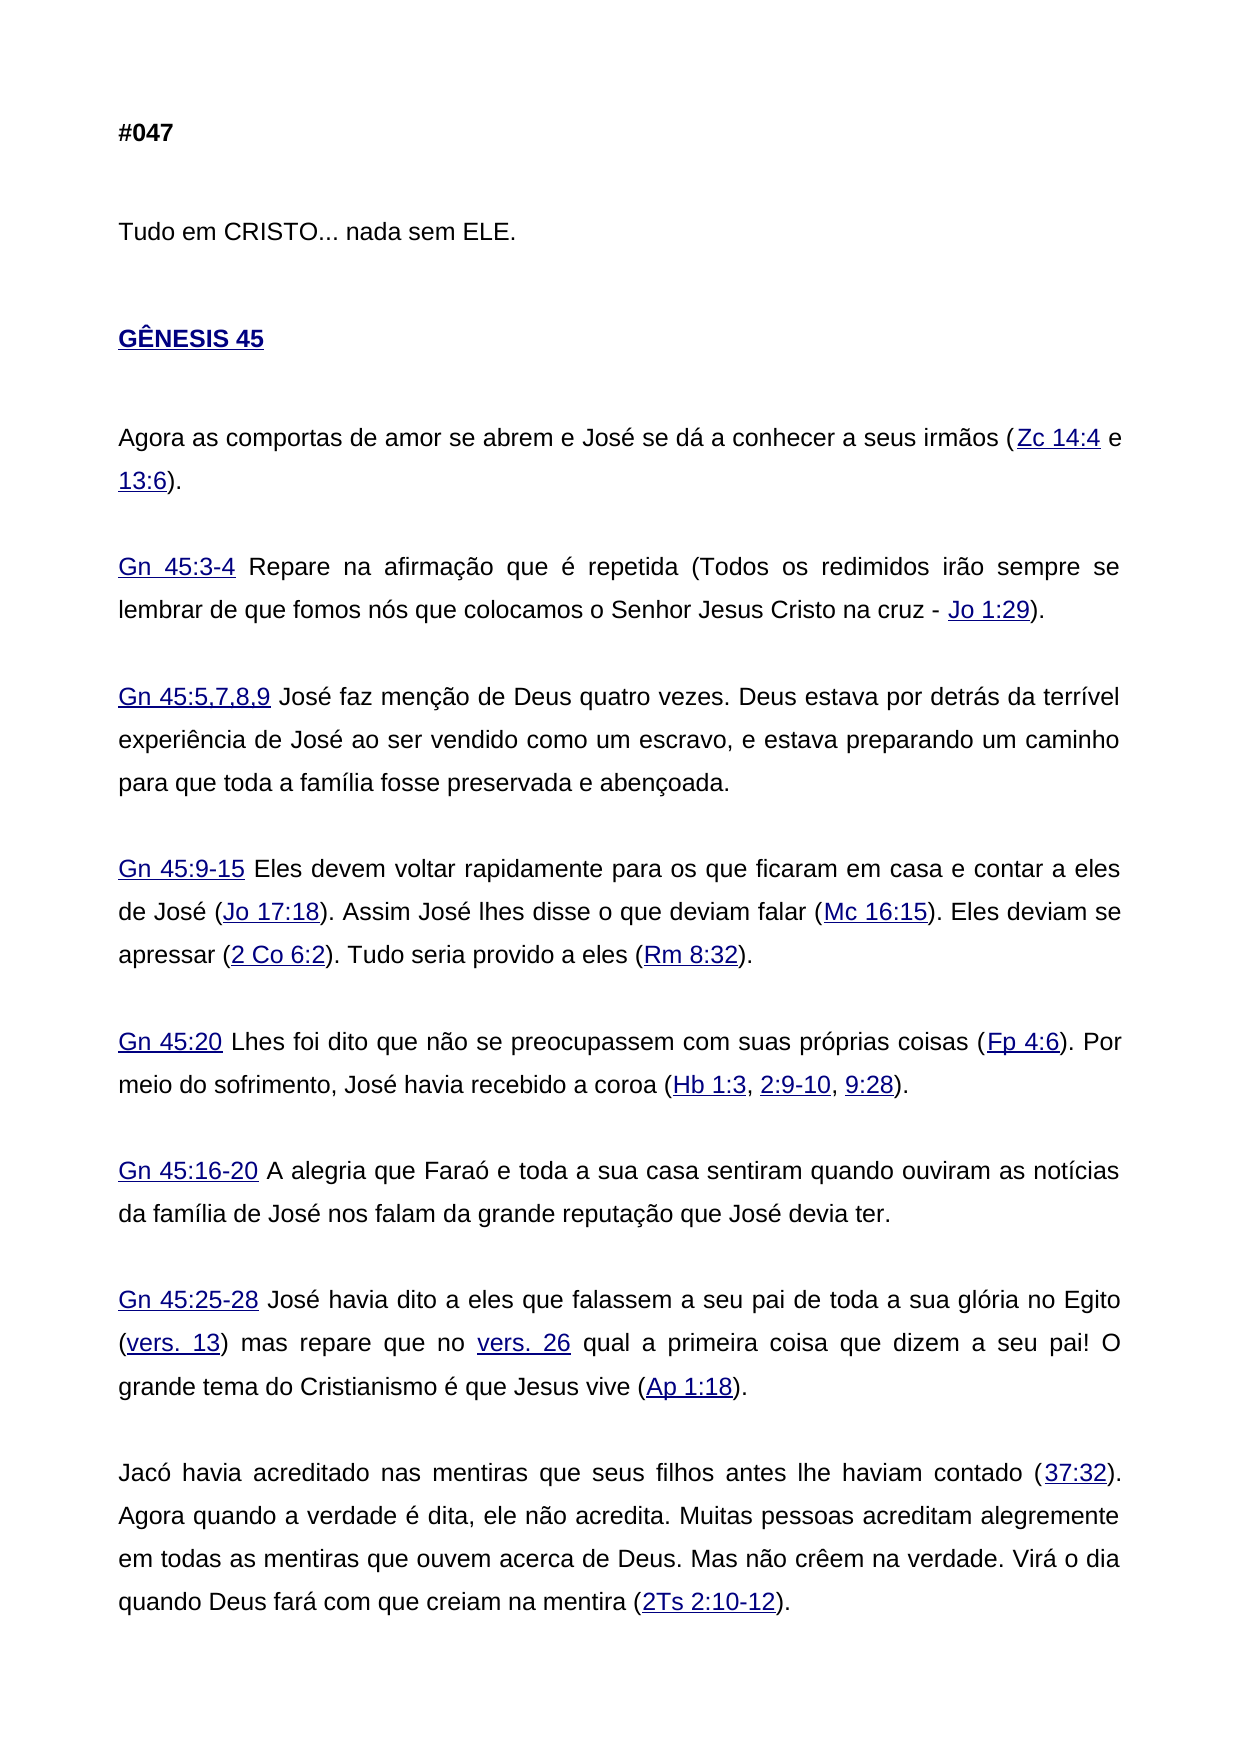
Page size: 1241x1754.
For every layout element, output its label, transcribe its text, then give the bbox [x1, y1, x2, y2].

text Agora as comportas de amor se abrem e José se dá a conhecer a seus irmãos (Zc 14:4 e 13:6). [118, 423, 1122, 494]
text Gn 45:25-28 José havia dito a eles que falassem a seu pai de toda a sua glória no Egito (vers. 13) mas repare que no vers. 26 qual a primeira coisa que dizem a seu pai! O grande tema do Cristianismo é que Jesus vive (Ap 1:18). [118, 1285, 1122, 1400]
text Gn 45:20 Lhes foi dito que não se preocupassem com suas próprias coisas (Fp 4:6). Por meio do sofrimento, José havia recebido a coroa (Hb 1:3, 2:9-10, 9:28). [118, 1026, 1122, 1098]
text Gn 45:3-4 Repare na afirmação que é repetida (Todos os redimidos irão sempre se lembrar de que fomos nós que colocamos o Senhor Jesus Cristo na cruz - Jo 1:29). [118, 552, 1122, 624]
text Jacó havia acreditado nas mentiras que seus filhos antes lhe haviam contado (37:32). Agora quando a verdade é dita, ele não acredita. Muitas pessoas acreditam alegremente em todas as mentiras que ouvem acerca de Deus. Mas não crêem na verdade. Virá o dia quando Deus fará com que creiam na mentira (2Ts 2:10-12). [118, 1458, 1122, 1616]
text Gn 45:9-15 Eles devem voltar rapidamente para os que ficaram em casa e contar a eles de José (Jo 17:18). Assim José lhes disse o que deviam falar (Mc 16:15). Eles deviam se apressar (2 Co 6:2). Tudo seria provido a eles (Rm 8:32). [118, 854, 1122, 969]
text Gn 45:16-20 A alegria que Faraó e toda a sua casa sentiram quando ouviram as notícias da família de José nos falam da grande reputação que José devia ter. [118, 1156, 1122, 1228]
text Tudo em CRISTO... nada sem ELE. [118, 217, 1122, 246]
subtitle #047 [118, 118, 1122, 147]
subtitle GÊNESIS 45 [118, 324, 1122, 353]
text Gn 45:5,7,8,9 José faz menção de Deus quatro vezes. Deus estava por detrás da terrível experiência de José ao ser vendido como um escravo, e estava preparando um caminho para que toda a família fosse preservada e abençoada. [118, 681, 1122, 796]
